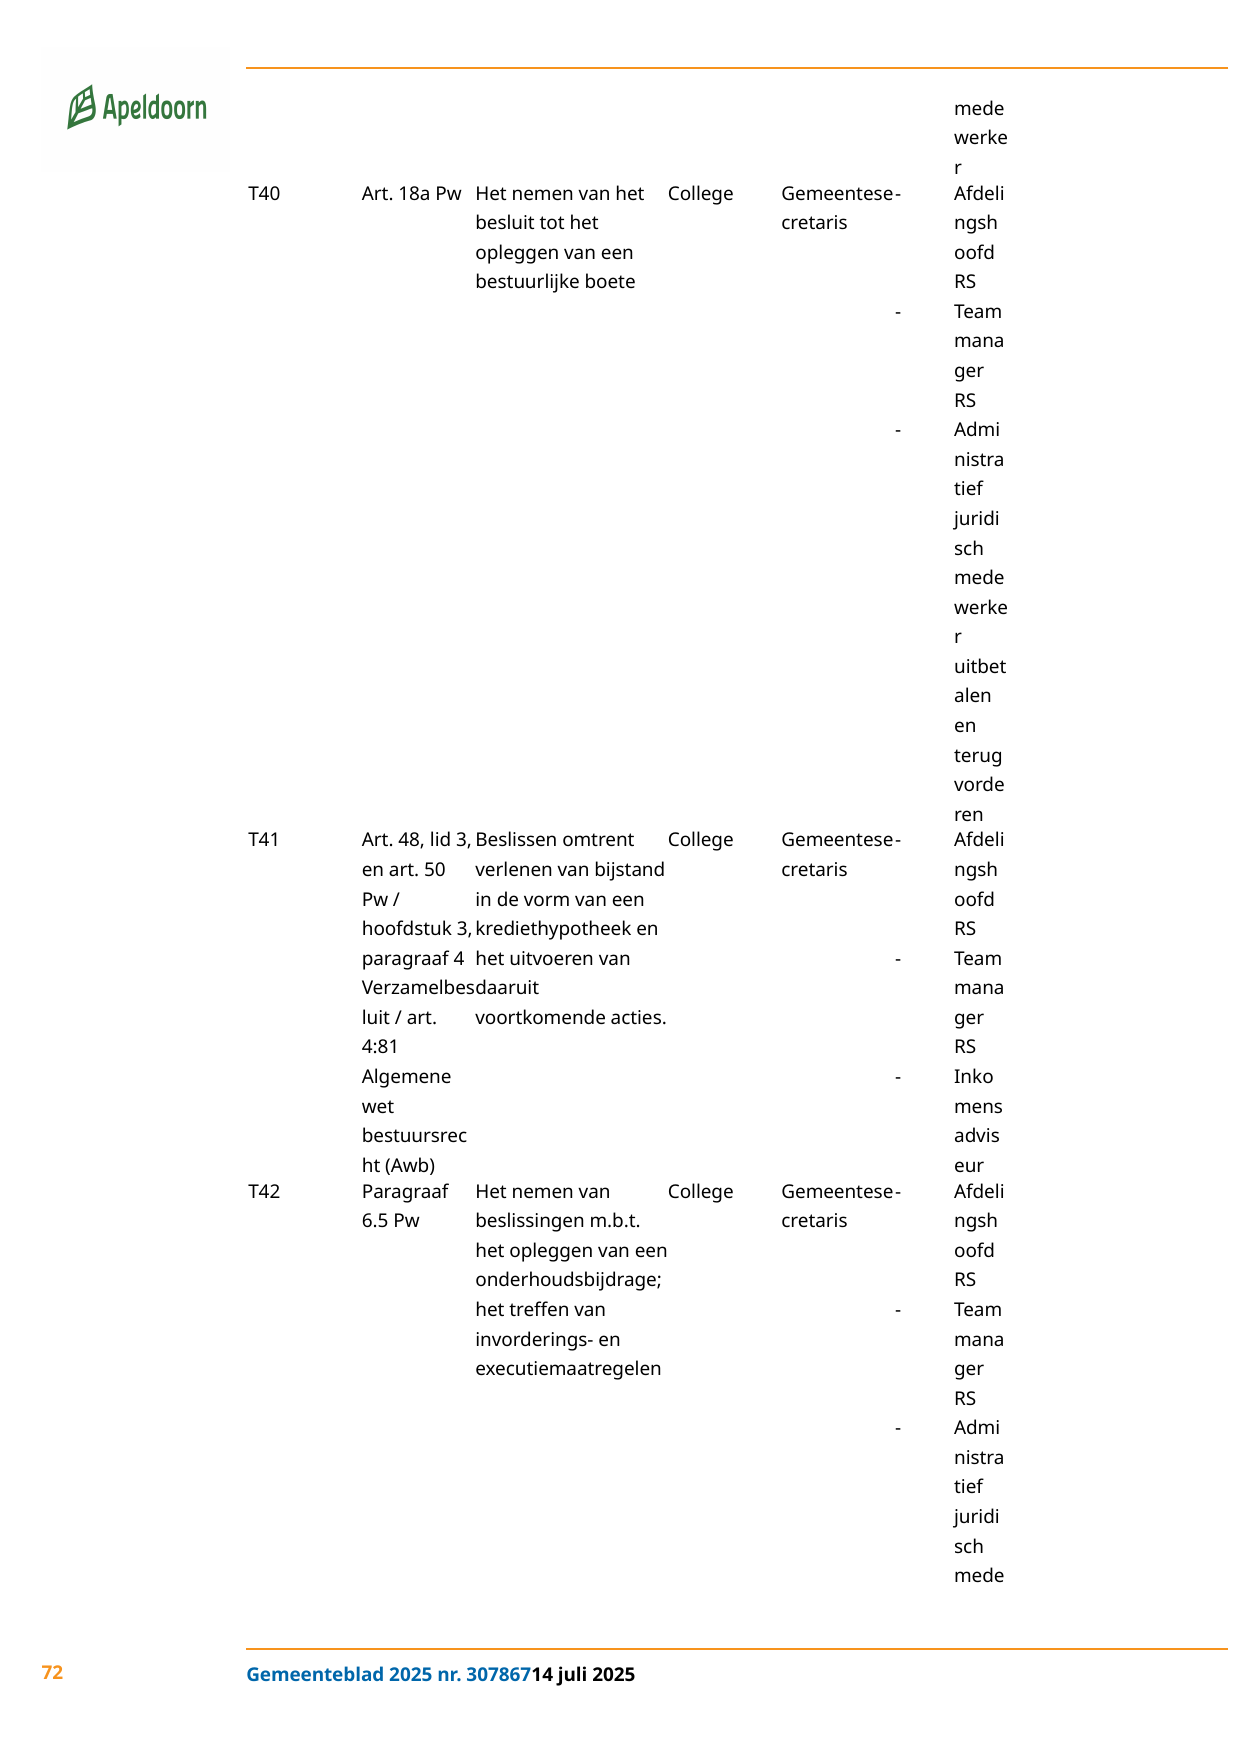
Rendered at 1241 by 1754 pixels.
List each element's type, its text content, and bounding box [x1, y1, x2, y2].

table_cell Het nemen van beslissingen m.b.t. het opleggen van een onderhoudsbijdrage; het treffen van invorderings- en executiemaatregelen [475, 1178, 668, 1588]
table_cell Afdelingshoofd RS Teammanager RS Inkomensadviseur [895, 827, 1008, 1178]
table_cell Gemeentesecretaris [781, 1178, 895, 1588]
table_cell Gemeentesecretaris [781, 827, 895, 1178]
picture [41, 47, 231, 172]
table_cell [362, 95, 475, 180]
table_cell T41 [248, 827, 362, 1178]
table_cell T40 [248, 180, 362, 827]
table_cell Art. 18a Pw [362, 180, 475, 827]
table_cell Het nemen van het besluit tot het opleggen van een bestuurlijke boete [475, 180, 668, 827]
table_cell [781, 95, 895, 180]
table_cell College [668, 1178, 781, 1588]
table_cell [1008, 827, 1152, 1178]
table_cell medewerker [895, 95, 1008, 180]
table_cell Beslissen omtrent verlenen van bijstand in de vorm van een krediethypotheek en het uitvoeren van daaruit voortkomende acties. [475, 827, 668, 1178]
table_cell [475, 95, 668, 180]
table_cell [668, 95, 781, 180]
table_cell [1008, 180, 1152, 827]
table_cell Art. 48, lid 3, en art. 50 Pw / hoofdstuk 3, paragraaf 4 Verzamelbesluit / art. 4:81 Algemene wet bestuursrecht (Awb) [362, 827, 475, 1178]
table_cell Gemeentesecretaris [781, 180, 895, 827]
table_cell Paragraaf 6.5 Pw [362, 1178, 475, 1588]
table_cell College [668, 180, 781, 827]
table_cell Afdelingshoofd RS Teammanager RS Administratief juridisch medewerker uitbetalen en terugvorderen [895, 180, 1008, 827]
table_cell [1008, 95, 1152, 180]
table_cell [1008, 1178, 1152, 1588]
table_cell T42 [248, 1178, 362, 1588]
table_cell [248, 95, 362, 180]
table_cell College [668, 827, 781, 1178]
table_cell Afdelingshoofd RS Teammanager RS Administratief juridisch mede [895, 1178, 1008, 1588]
